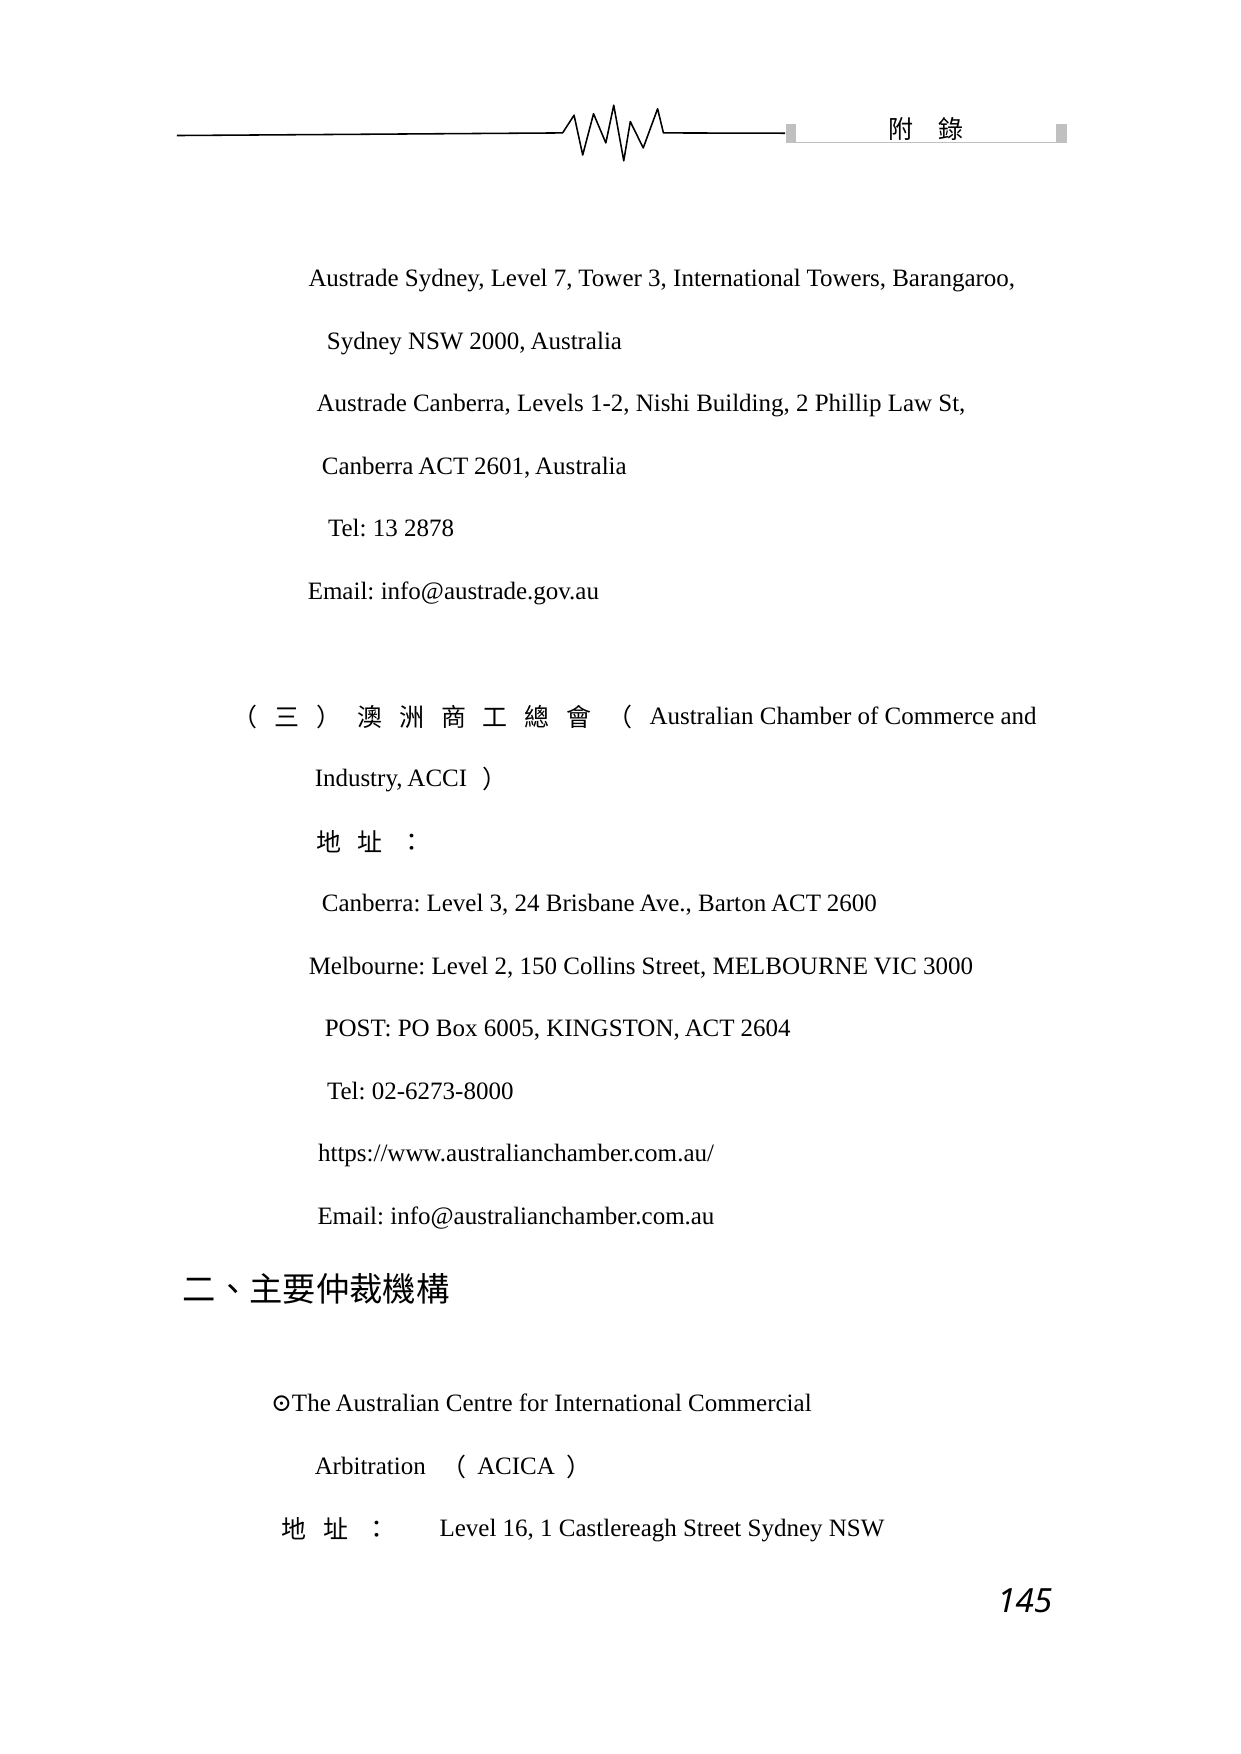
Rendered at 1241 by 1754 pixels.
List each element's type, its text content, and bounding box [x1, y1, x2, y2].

text Tel: 13 2878 [267, 486, 1045, 549]
text Austrade Sydney, Level 7, Tower 3, International Towers, Barangaroo, Sydney NSW 2000, Australia [267, 236, 1045, 361]
text ⊙The Australian Centre for International Commercial Arbitration（ACICA） [248, 1361, 1045, 1486]
text Tel: 02-6273-8000 [267, 1049, 1045, 1111]
text 地址：Level 16, 1 Castlereagh Street Sydney NSW [248, 1486, 1045, 1549]
text Email: info@austrade.gov.au [267, 549, 1045, 611]
text 地址： [267, 799, 1045, 861]
text Email: info@australianchamber.com.au [267, 1174, 1045, 1236]
text 二、主要仲裁機構 [183, 1263, 1058, 1311]
text POST: PO Box 6005, KINGSTON, ACT 2604 [267, 986, 1045, 1049]
text Canberra: Level 3, 24 Brisbane Ave., Barton ACT 2600 [267, 861, 1045, 924]
text https://www.australianchamber.com.au/ [267, 1111, 1045, 1174]
text Austrade Canberra, Levels 1-2, Nishi Building, 2 Phillip Law St, Canberra ACT 2601, Australia [267, 361, 1045, 486]
text Melbourne: Level 2, 150 Collins Street, MELBOURNE VIC 3000 [267, 924, 1045, 986]
text （三）澳洲商工總會（Australian Chamber of Commerce and Industry, ACCI） [195, 674, 1045, 799]
